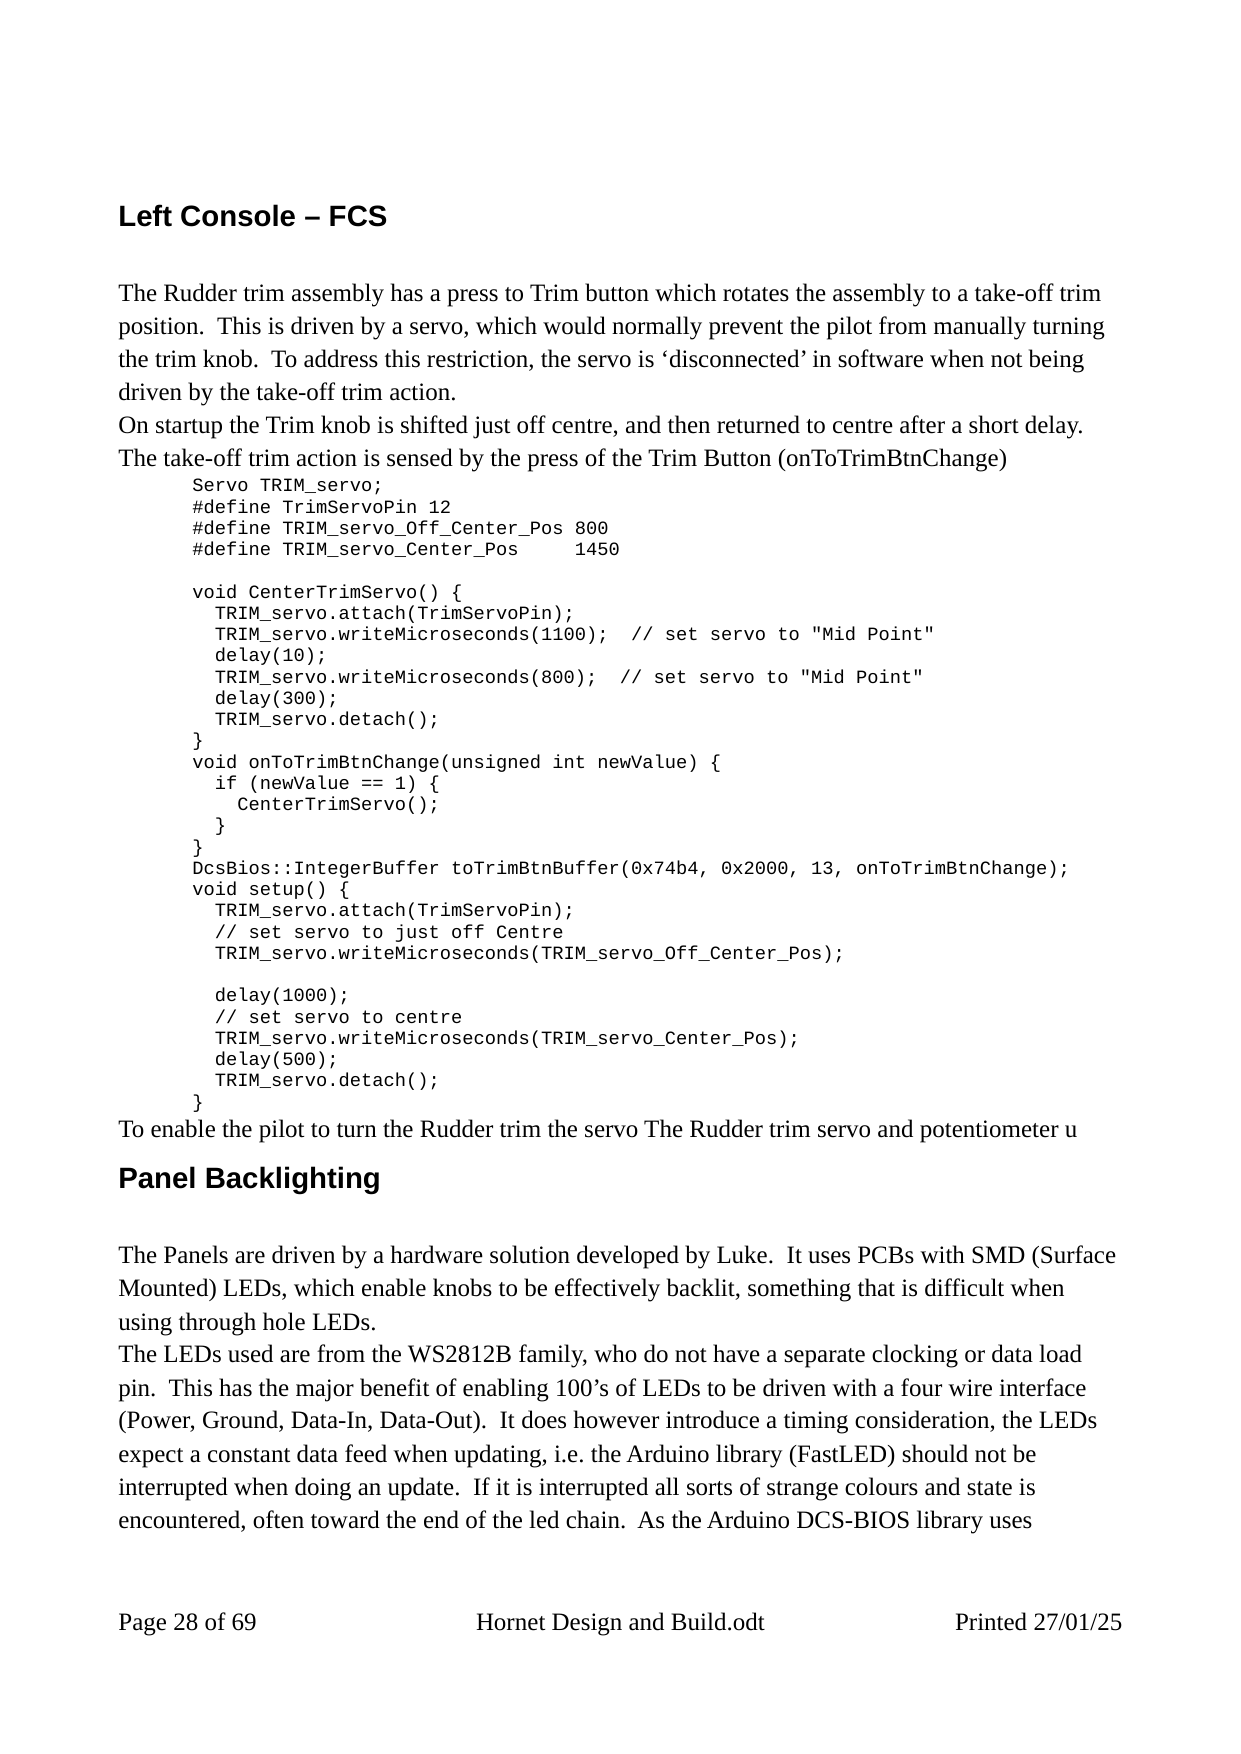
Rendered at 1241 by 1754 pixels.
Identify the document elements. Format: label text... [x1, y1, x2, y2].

text TRIM_servo.attach(TrimServoPin); [192, 604, 1122, 625]
text void CenterTrimServo() { [192, 582, 1122, 604]
text TRIM_servo.writeMicroseconds(TRIM_servo_Off_Center_Pos); [192, 944, 1122, 965]
text The Panels are driven by a hardware solution developed by Luke. It uses PCBs with SMD (Surface Mounted) LEDs, which enable knobs to be effectively backlit, something that is difficult when using through hole LEDs. [118, 1241, 1122, 1335]
text #define TRIM_servo_Center_Pos 1450 [192, 540, 1122, 561]
text The LEDs used are from the WS2812B family, who do not have a separate clocking or data load pin. This has the major benefit of enabling 100’s of LEDs to be driven with a four wire interface (Power, Ground, Data-In, Data-Out). It does however introduce a timing consideration, the LEDs expect a constant data feed when updating, i.e. the Arduino library (FastLED) should not be interrupted when doing an update. If it is interrupted all sorts of strange colours and state is encountered, often toward the end of the led chain. As the Arduino DCS-BIOS library uses [118, 1339, 1122, 1533]
subtitle Panel Backlighting [118, 1161, 1122, 1195]
text Servo TRIM_servo; [192, 476, 1122, 497]
text delay(500); [192, 1050, 1122, 1071]
text TRIM_servo.detach(); [192, 1071, 1122, 1092]
text TRIM_servo.writeMicroseconds(TRIM_servo_Center_Pos); [192, 1029, 1122, 1050]
text delay(10); [192, 646, 1122, 667]
text TRIM_servo.attach(TrimServoPin); [192, 901, 1122, 922]
text // set servo to centre [192, 1007, 1122, 1029]
text void setup() { [192, 880, 1122, 901]
text // set servo to just off Centre [192, 922, 1122, 944]
text To enable the pilot to turn the Rudder trim the servo The Rudder trim servo and potentiometer u [118, 1114, 1122, 1142]
text delay(300); [192, 689, 1122, 710]
text #define TRIM_servo_Off_Center_Pos 800 [192, 519, 1122, 540]
text The Rudder trim assembly has a press to Trim button which rotates the assembly to a take-off trim position. This is driven by a servo, which would normally prevent the pilot from manually turning the trim knob. To address this restriction, the servo is ‘disconnected’ in software when not being driven by the take-off trim action. [118, 278, 1122, 406]
text TRIM_servo.writeMicroseconds(1100); // set servo to "Mid Point" [192, 625, 1122, 646]
text } [192, 1092, 1122, 1114]
text } [192, 816, 1122, 837]
text CenterTrimServo(); [192, 795, 1122, 816]
text delay(1000); [192, 986, 1122, 1007]
text DcsBios::IntegerBuffer toTrimBtnBuffer(0x74b4, 0x2000, 13, onToTrimBtnChange); [192, 859, 1122, 880]
text } [192, 837, 1122, 859]
text #define TrimServoPin 12 [192, 497, 1122, 519]
text TRIM_servo.writeMicroseconds(800); // set servo to "Mid Point" [192, 667, 1122, 689]
text TRIM_servo.detach(); [192, 710, 1122, 731]
text if (newValue == 1) { [192, 774, 1122, 795]
text On startup the Trim knob is shifted just off centre, and then returned to centre after a short delay. The take-off trim action is sensed by the press of the Trim Button (onToTrimBtnChange) [118, 410, 1122, 472]
text void onToTrimBtnChange(unsigned int newValue) { [192, 752, 1122, 774]
text } [192, 731, 1122, 752]
subtitle Left Console – FCS [118, 199, 1122, 232]
